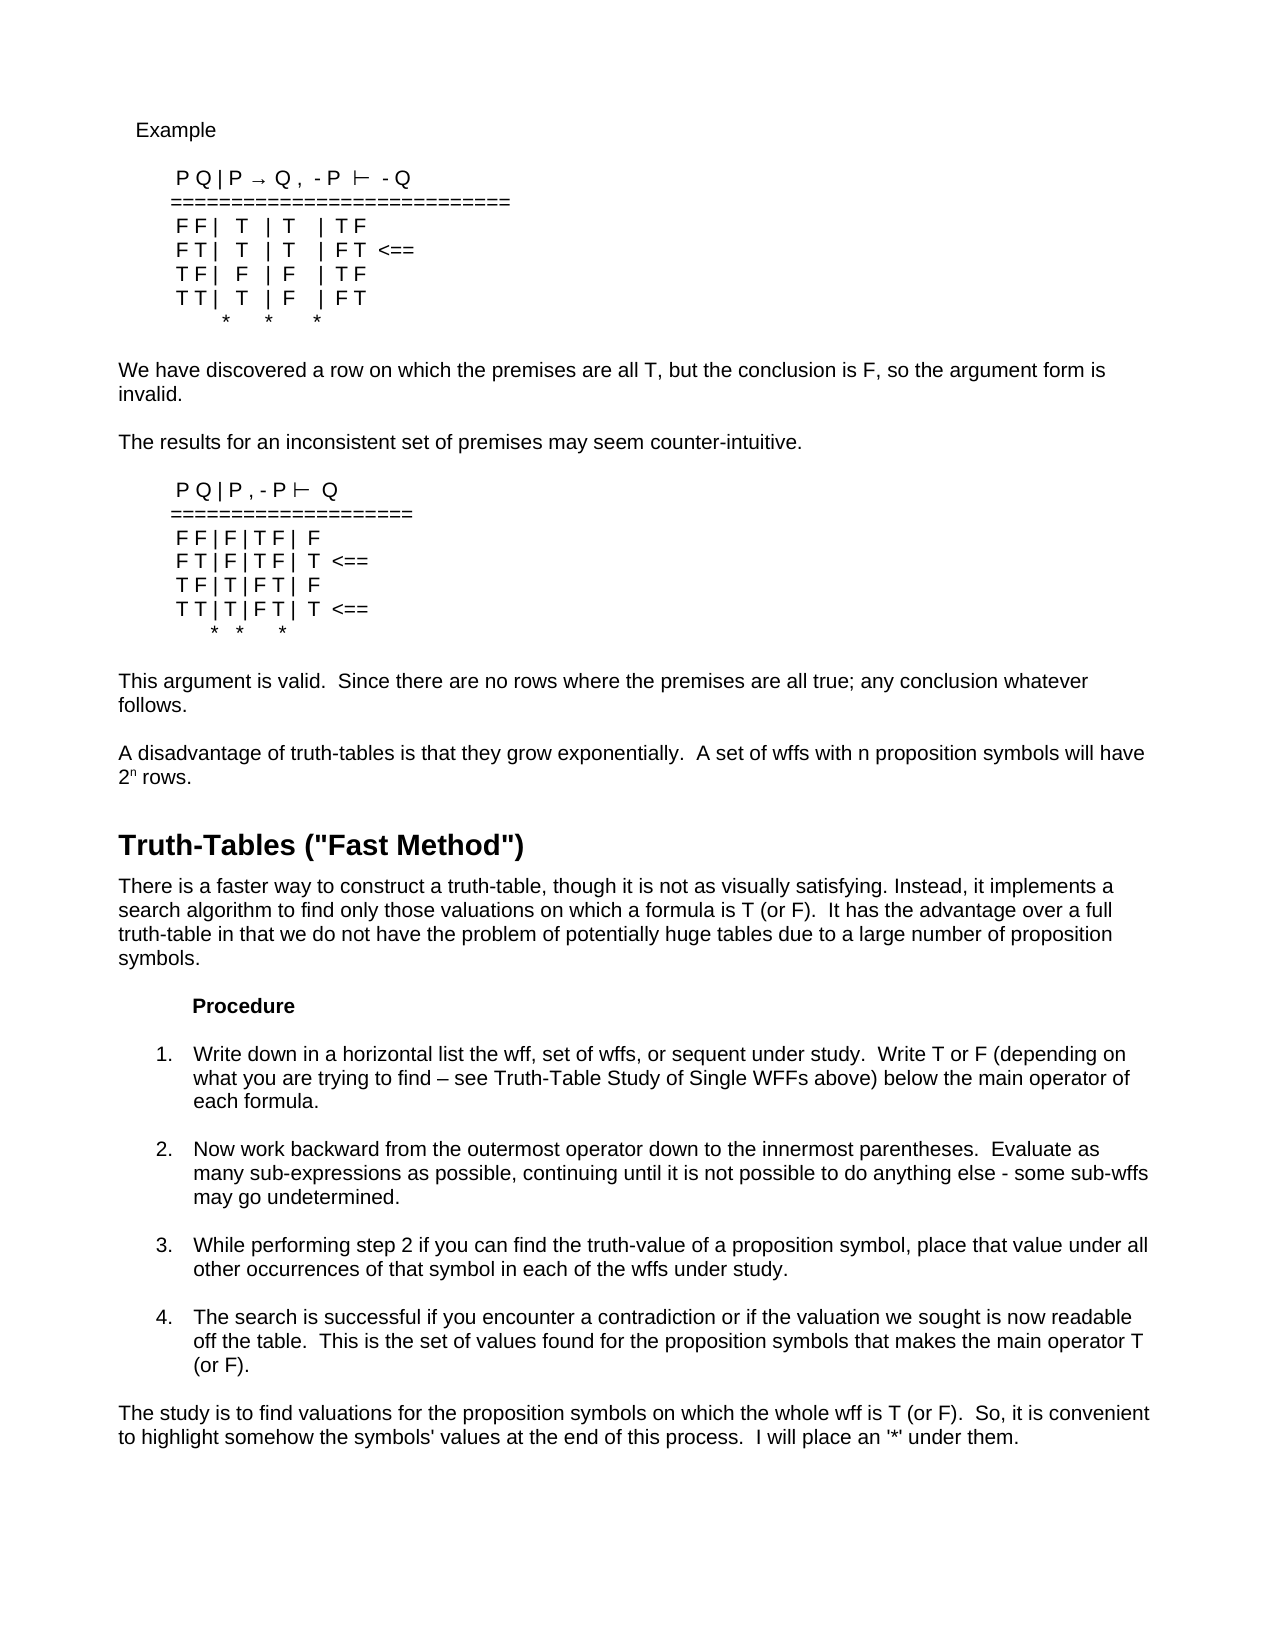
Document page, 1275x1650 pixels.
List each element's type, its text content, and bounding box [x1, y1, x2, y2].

text The results for an inconsistent set of premises may seem counter-intuitive. [118, 429, 1157, 453]
subtitle Truth-Tables ("Fast Method") [118, 827, 1157, 861]
text F T | T | T | F T <== [118, 238, 1157, 262]
text * * * [118, 621, 1157, 645]
text ==================== [118, 501, 1157, 525]
text T F | F | F | T F [118, 262, 1157, 286]
text * * * [118, 310, 1157, 334]
text P Q | P → Q , - P ⊢ - Q [118, 166, 1157, 190]
text We have discovered a row on which the premises are all T, but the conclusion is F, so the argument form is invalid. [118, 358, 1157, 406]
text T T | T | F | F T [118, 286, 1157, 310]
text There is a faster way to construct a truth-table, though it is not as visually satisfying. Instead, it implements a search algorithm to find only those valuations on which a formula is T (or F). It has the advantage over a full truth-table in that we do not have the problem of potentially huge tables due to a large number of proposition symbols. [118, 874, 1157, 969]
text Example [118, 118, 1157, 142]
text F F | F | T F | F [118, 525, 1157, 549]
text F T | F | T F | T <== [118, 549, 1157, 573]
text ============================ [118, 190, 1157, 214]
list The search is successful if you encounter a contradiction or if the valuation we sought is now readable off the table. This is the set of values found for the proposition symbols that makes the main operator T (or F). [156, 1305, 1157, 1377]
text Procedure [192, 993, 1157, 1017]
list Now work backward from the outermost operator down to the innermost parentheses. Evaluate as many sub-expressions as possible, continuing until it is not possible to do anything else - some sub-wffs may go undetermined. [156, 1137, 1157, 1233]
list Write down in a horizontal list the wff, set of wffs, or sequent under study. Write T or F (depending on what you are trying to find – see Truth-Table Study of Single WFFs above) below the main operator of each formula. [156, 1041, 1157, 1137]
text The study is to find valuations for the proposition symbols on which the whole wff is T (or F). So, it is convenient to highlight somehow the symbols' values at the end of this process. I will place an '*' under them. [118, 1401, 1157, 1449]
text T T | T | F T | T <== [118, 597, 1157, 621]
text F F | T | T | T F [118, 214, 1157, 238]
text A disadvantage of truth-tables is that they grow exponentially. A set of wffs with n proposition symbols will have 2n rows. [118, 741, 1157, 789]
text This argument is valid. Since there are no rows where the premises are all true; any conclusion whatever follows. [118, 669, 1157, 717]
list While performing step 2 if you can find the truth-value of a proposition symbol, place that value under all other occurrences of that symbol in each of the wffs under study. [156, 1233, 1157, 1305]
text T F | T | F T | F [118, 573, 1157, 597]
text P Q | P , - P ⊢ Q [118, 477, 1157, 501]
